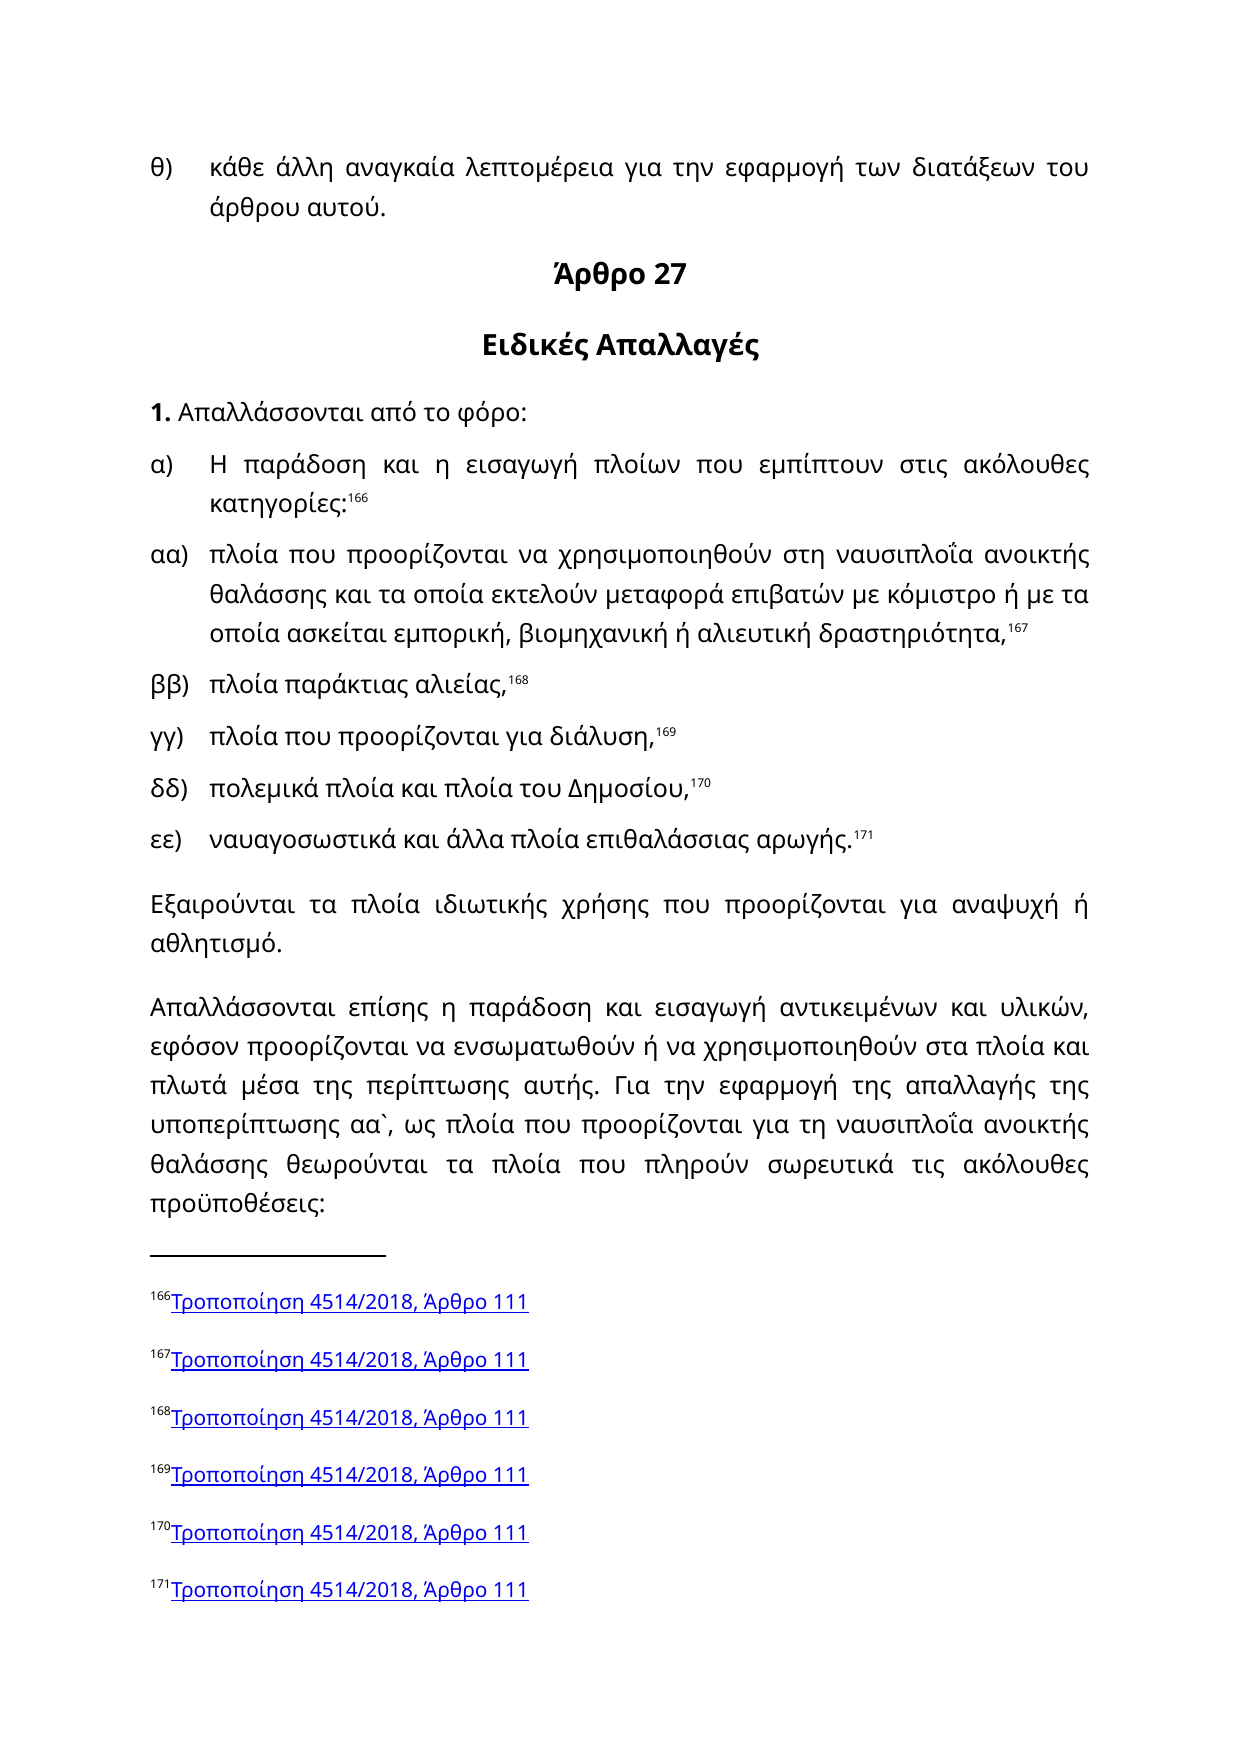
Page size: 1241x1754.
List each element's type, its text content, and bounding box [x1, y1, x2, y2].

list ββ) πλοία παράκτιας αλιείας, [150, 667, 1090, 701]
list γγ) πλοία που προορίζονται για διάλυση, [150, 719, 1090, 753]
list δδ) πολεμικά πλοία και πλοία του Δημοσίου, [150, 770, 1090, 804]
list αα) πλοία που προορίζονται να χρησιμοποιηθούν στη ναυσιπλοΐα ανοικτής θαλάσσης και τα οποία εκτελούν μεταφορά επιβατών με κόμιστρο ή με τα οποία ασκείται εμπορική, βιομηχανική ή αλιευτική δραστηριότητα, [150, 537, 1090, 649]
subtitle Άρθρο 27 [150, 253, 1090, 293]
list εε) ναυαγοσωστικά και άλλα πλοία επιθαλάσσιας αρωγής. [150, 822, 1090, 856]
text Τροποποίηση 4514/2018, Άρθρο 111 [150, 1576, 1090, 1604]
text Τροποποίηση 4514/2018, Άρθρο 111 [150, 1287, 1090, 1316]
list θ) κάθε άλλη αναγκαία λεπτομέρεια για την εφαρμογή των διατάξεων του άρθρου αυτού. [150, 150, 1090, 223]
text Απαλλάσσονται επίσης η παράδοση και εισαγωγή αντικειμένων και υλικών, εφόσον προορίζονται να ενσωματωθούν ή να χρησιμοποιηθούν στα πλοία και πλωτά μέσα της περίπτωσης αυτής. Για την εφαρμογή της απαλλαγής της υποπερίπτωσης αα`, ως πλοία που προορίζονται για τη ναυσιπλοΐα ανοικτής θαλάσσης θεωρούνται τα πλοία που πληρούν σωρευτικά τις ακόλουθες προϋποθέσεις: [150, 989, 1090, 1219]
text Τροποποίηση 4514/2018, Άρθρο 111 [150, 1518, 1090, 1546]
text Τροποποίηση 4514/2018, Άρθρο 111 [150, 1460, 1090, 1489]
text Εξαιρούνται τα πλοία ιδιωτικής χρήσης που προορίζονται για αναψυχή ή αθλητισμό. [150, 886, 1090, 959]
text Τροποποίηση 4514/2018, Άρθρο 111 [150, 1403, 1090, 1431]
text 1. Απαλλάσσονται από το φόρο: [150, 394, 1090, 429]
list α) H παράδοση και η εισαγωγή πλοίων που εμπίπτουν στις ακόλουθες κατηγορίες: [150, 446, 1090, 519]
subtitle Ειδικές Απαλλαγές [150, 324, 1090, 364]
text Τροποποίηση 4514/2018, Άρθρο 111 [150, 1345, 1090, 1373]
